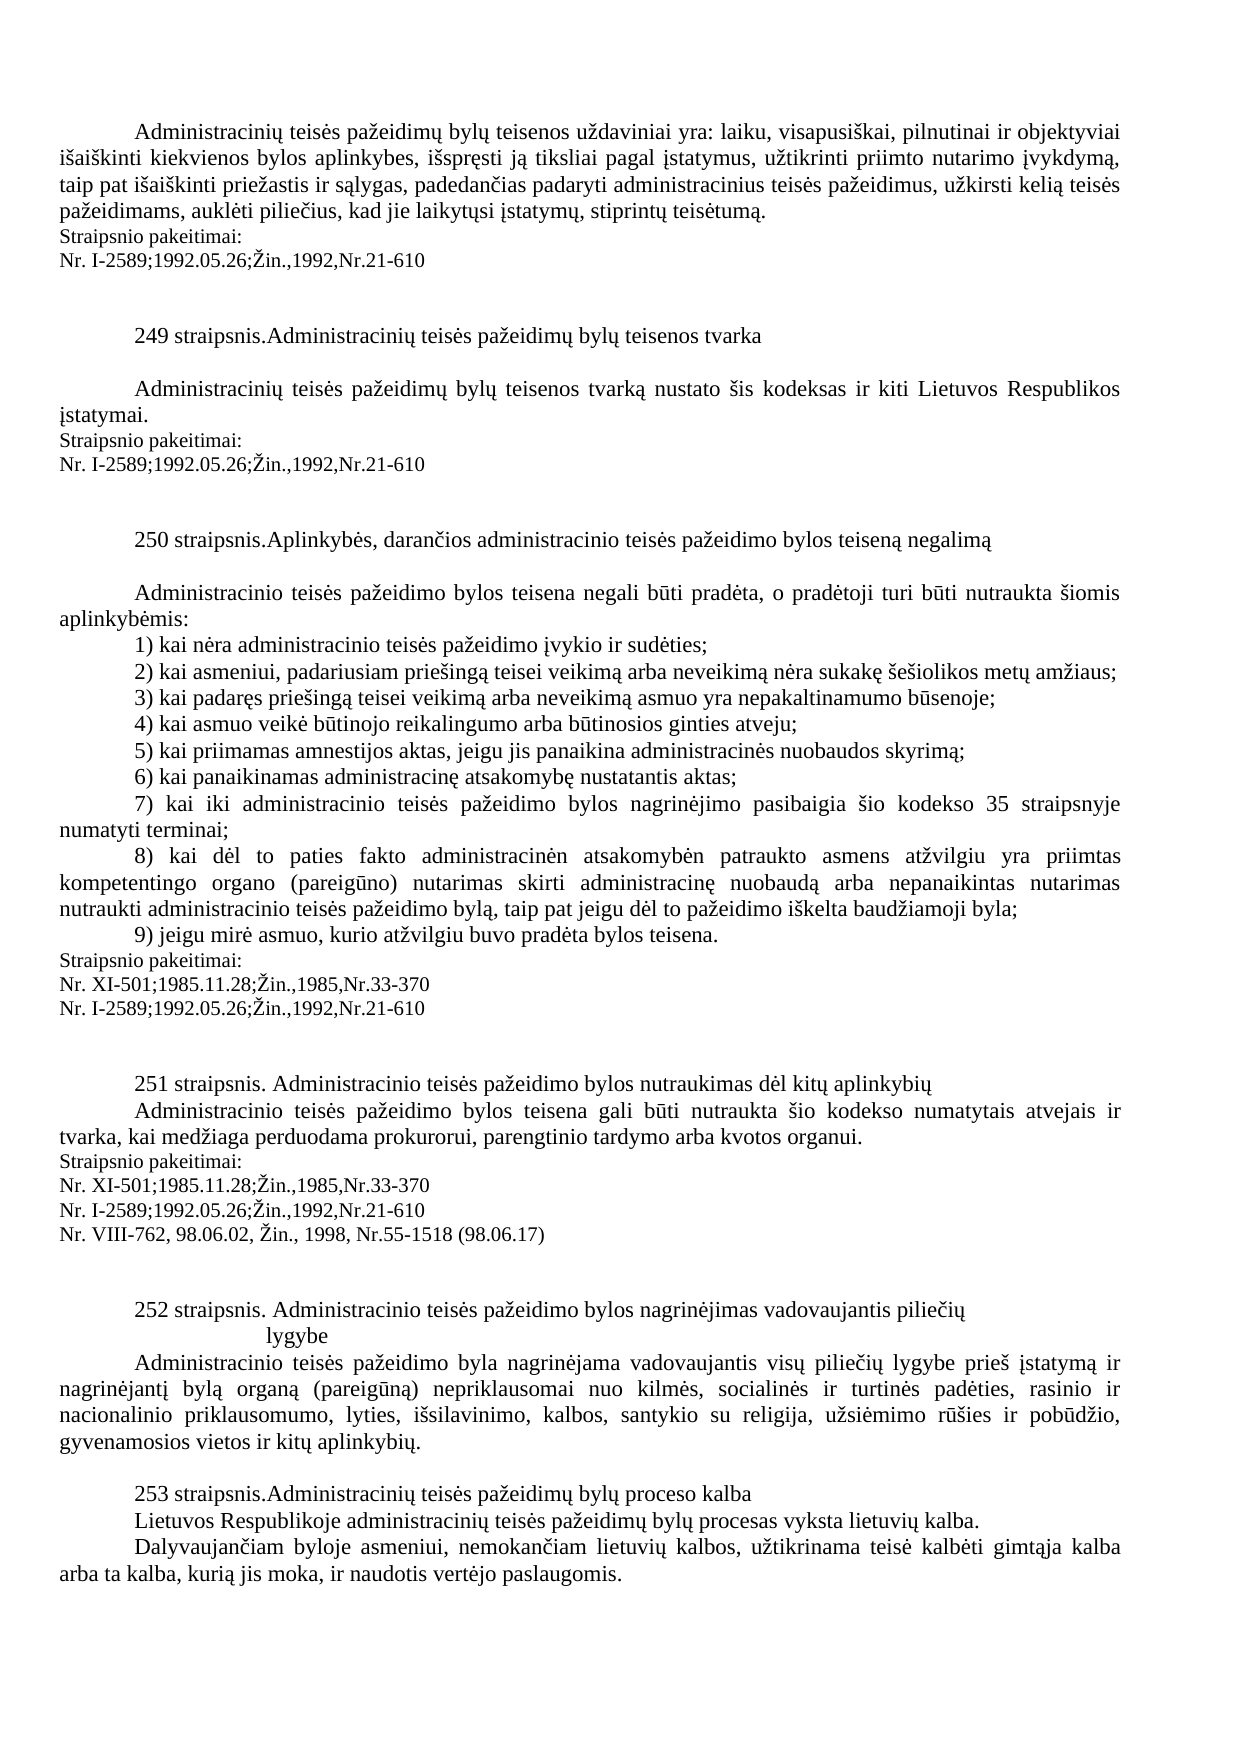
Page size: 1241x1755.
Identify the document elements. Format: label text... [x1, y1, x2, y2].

text Nr. VIII-762, 98.06.02, Žin., 1998, Nr.55-1518 (98.06.17) [59, 1222, 1122, 1246]
text Nr. I-2589;1992.05.26;Žin.,1992,Nr.21-610 [59, 452, 1122, 476]
text Nr. I-2589;1992.05.26;Žin.,1992,Nr.21-610 [59, 248, 1122, 272]
text Nr. XI-501;1985.11.28;Žin.,1985,Nr.33-370 [59, 972, 1122, 996]
text Administracinių teisės pažeidimų bylų teisenos tvarką nustato šis kodeksas ir kiti Lietuvos Respublikos įstatymai. [59, 375, 1122, 427]
text 253 straipsnis.Administracinių teisės pažeidimų bylų proceso kalba [59, 1481, 1122, 1507]
text lygybe [209, 1322, 1122, 1349]
text 1) kai nėra administracinio teisės pažeidimo įvykio ir sudėties; [59, 631, 1122, 658]
text 250 straipsnis.Aplinkybės, darančios administracinio teisės pažeidimo bylos teiseną negalimą [59, 526, 1122, 552]
text 5) kai priimamas amnestijos aktas, jeigu jis panaikina administracinės nuobaudos skyrimą; [59, 737, 1122, 763]
text Dalyvaujančiam byloje asmeniui, nemokančiam lietuvių kalbos, užtikrinama teisė kalbėti gimtąja kalba arba ta kalba, kurią jis moka, ir naudotis vertėjo paslaugomis. [59, 1533, 1122, 1586]
text 7) kai iki administracinio teisės pažeidimo bylos nagrinėjimo pasibaigia šio kodekso 35 straipsnyje numatyti terminai; [59, 789, 1122, 842]
text Lietuvos Respublikoje administracinių teisės pažeidimų bylų procesas vyksta lietuvių kalba. [59, 1507, 1122, 1533]
text Administracinių teisės pažeidimų bylų teisenos uždaviniai yra: laiku, visapusiškai, pilnutinai ir objektyviai išaiškinti kiekvienos bylos aplinkybes, išspręsti ją tiksliai pagal įstatymus, užtikrinti priimto nutarimo įvykdymą, taip pat išaiškinti priežastis ir sąlygas, padedančias padaryti administracinius teisės pažeidimus, užkirsti kelią teisės pažeidimams, auklėti piliečius, kad jie laikytųsi įstatymų, stiprintų teisėtumą. [59, 118, 1122, 223]
text Administracinio teisės pažeidimo byla nagrinėjama vadovaujantis visų piliečių lygybe prieš įstatymą ir nagrinėjantį bylą organą (pareigūną) nepriklausomai nuo kilmės, socialinės ir turtinės padėties, rasinio ir nacionalinio priklausomumo, lyties, išsilavinimo, kalbos, santykio su religija, užsiėmimo rūšies ir pobūdžio, gyvenamosios vietos ir kitų aplinkybių. [59, 1349, 1122, 1454]
text 9) jeigu mirė asmuo, kurio atžvilgiu buvo pradėta bylos teisena. [59, 921, 1122, 948]
text 3) kai padaręs priešingą teisei veikimą arba neveikimą asmuo yra nepakaltinamumo būsenoje; [59, 684, 1122, 711]
text 8) kai dėl to paties fakto administracinėn atsakomybėn patraukto asmens atžvilgiu yra priimtas kompetentingo organo (pareigūno) nutarimas skirti administracinę nuobaudą arba nepanaikintas nutarimas nutraukti administracinio teisės pažeidimo bylą, taip pat jeigu dėl to pažeidimo iškelta baudžiamoji byla; [59, 842, 1122, 921]
text Straipsnio pakeitimai: [59, 1149, 1122, 1173]
text 249 straipsnis.Administracinių teisės pažeidimų bylų teisenos tvarka [59, 322, 1122, 348]
text Administracinio teisės pažeidimo bylos teisena gali būti nutraukta šio kodekso numatytais atvejais ir tvarka, kai medžiaga perduodama prokurorui, parengtinio tardymo arba kvotos organui. [59, 1097, 1122, 1149]
text Administracinio teisės pažeidimo bylos teisena negali būti pradėta, o pradėtoji turi būti nutraukta šiomis aplinkybėmis: [59, 579, 1122, 631]
text 2) kai asmeniui, padariusiam priešingą teisei veikimą arba neveikimą nėra sukakę šešiolikos metų amžiaus; [59, 658, 1122, 684]
text Nr. I-2589;1992.05.26;Žin.,1992,Nr.21-610 [59, 996, 1122, 1020]
text Nr. XI-501;1985.11.28;Žin.,1985,Nr.33-370 [59, 1173, 1122, 1197]
text 251 straipsnis. Administracinio teisės pažeidimo bylos nutraukimas dėl kitų aplinkybių [59, 1070, 1122, 1097]
text Straipsnio pakeitimai: [59, 223, 1122, 248]
text 4) kai asmuo veikė būtinojo reikalingumo arba būtinosios ginties atveju; [59, 711, 1122, 737]
text 252 straipsnis. Administracinio teisės pažeidimo bylos nagrinėjimas vadovaujantis piliečių [59, 1296, 1122, 1322]
text 6) kai panaikinamas administracinę atsakomybę nustatantis aktas; [59, 763, 1122, 789]
text Nr. I-2589;1992.05.26;Žin.,1992,Nr.21-610 [59, 1197, 1122, 1222]
text Straipsnio pakeitimai: [59, 427, 1122, 452]
text Straipsnio pakeitimai: [59, 948, 1122, 972]
